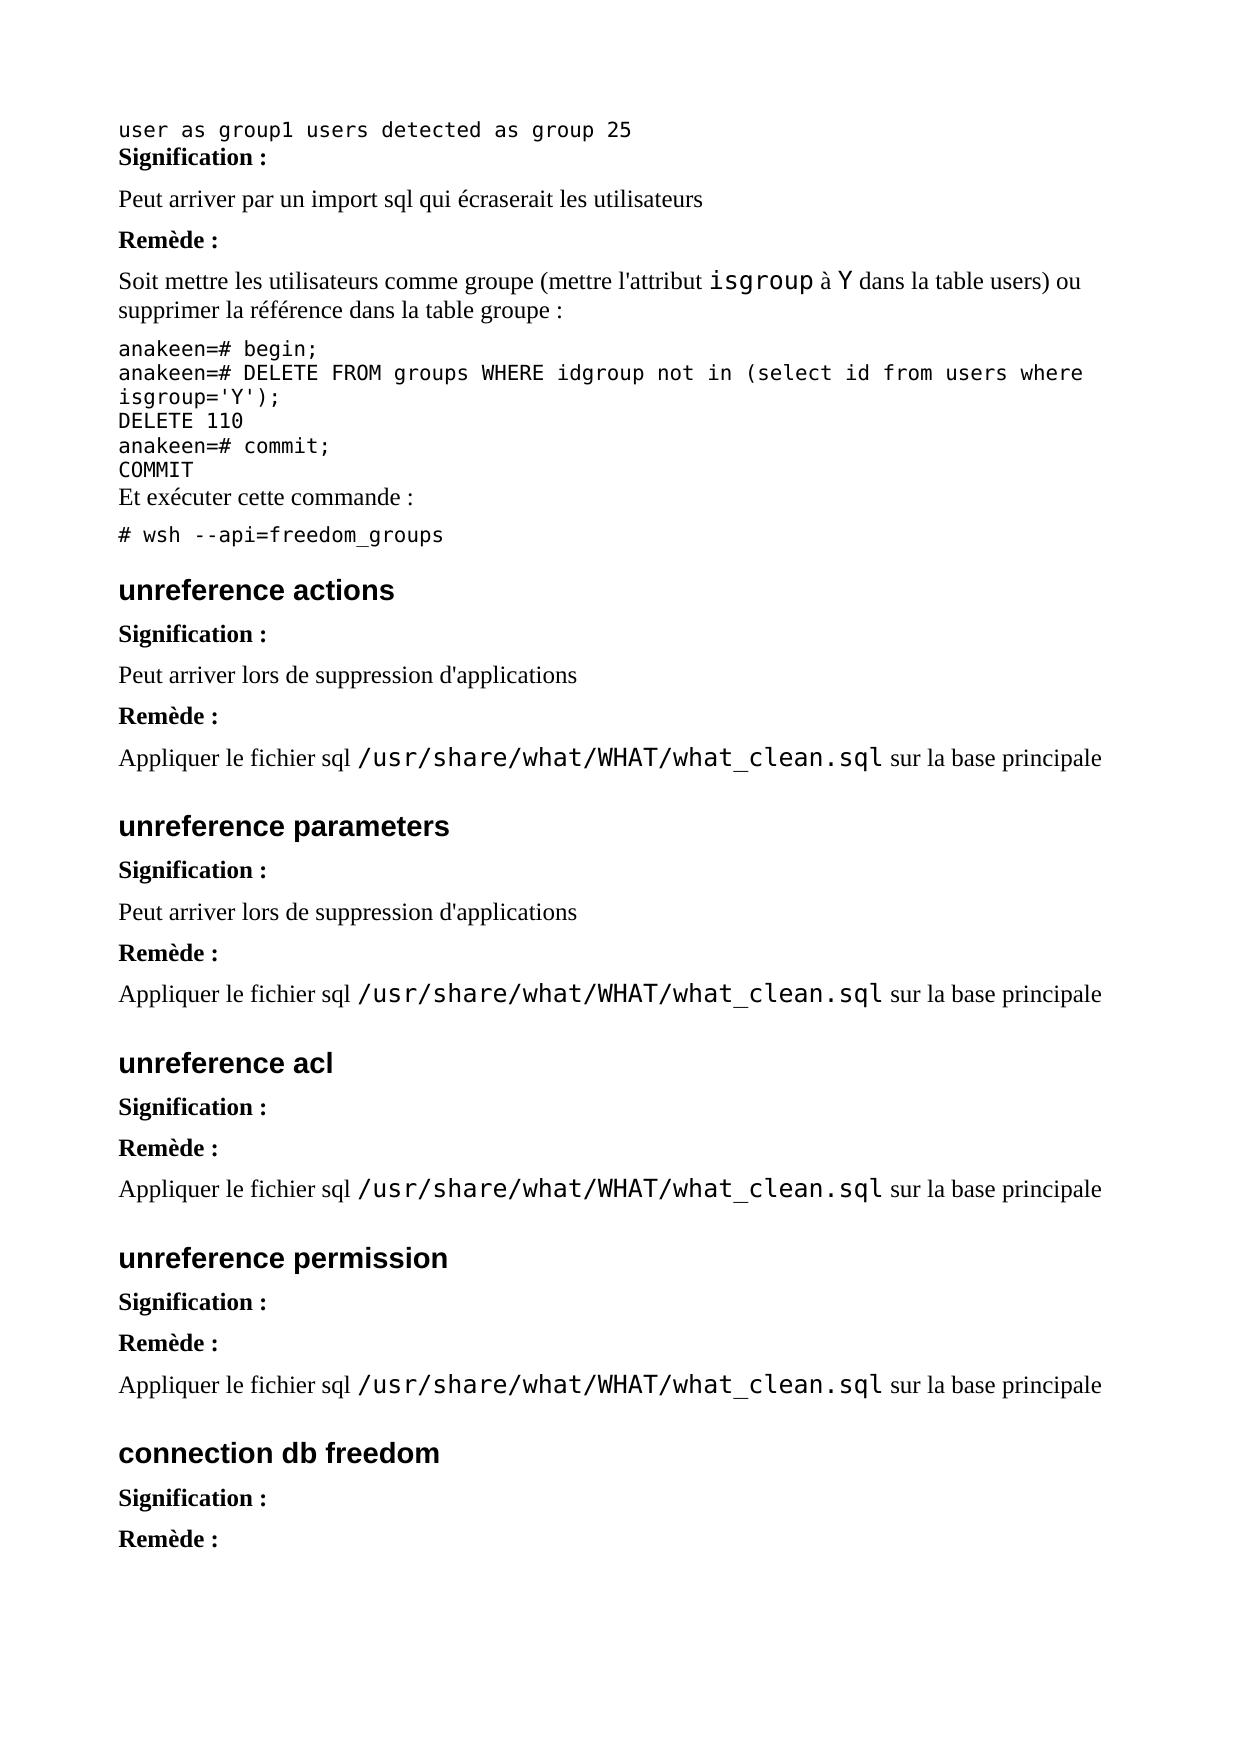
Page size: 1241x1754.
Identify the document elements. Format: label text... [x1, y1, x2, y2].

text Appliquer le fichier sql /usr/share/what/WHAT/what_clean.sql sur la base principale [118, 1370, 1122, 1399]
text user as group1 users detected as group 25 [118, 118, 1122, 142]
text Soit mettre les utilisateurs comme groupe (mettre l'attribut isgroup à Y dans la table users) ou supprimer la référence dans la table groupe : [118, 266, 1122, 324]
text anakeen=# begin; anakeen=# DELETE FROM groups WHERE idgroup not in (select id from users where isgroup='Y'); DELETE 110 anakeen=# commit; COMMIT [118, 337, 1122, 482]
subtitle unreference parameters [118, 809, 1122, 843]
text Peut arriver lors de suppression d'applications [118, 660, 1122, 689]
text Et exécuter cette commande : [118, 482, 1122, 511]
text Signification : [118, 619, 1122, 648]
text Appliquer le fichier sql /usr/share/what/WHAT/what_clean.sql sur la base principale [118, 1174, 1122, 1204]
text # wsh --api=freedom_groups [118, 523, 1122, 548]
text Remède : [118, 1328, 1122, 1357]
text Peut arriver par un import sql qui écraserait les utilisateurs [118, 184, 1122, 212]
text Remède : [118, 1133, 1122, 1162]
text Appliquer le fichier sql /usr/share/what/WHAT/what_clean.sql sur la base principale [118, 979, 1122, 1008]
subtitle connection db freedom [118, 1437, 1122, 1470]
text Remède : [118, 1524, 1122, 1553]
text Remède : [118, 938, 1122, 967]
text Signification : [118, 1092, 1122, 1121]
text Appliquer le fichier sql /usr/share/what/WHAT/what_clean.sql sur la base principale [118, 743, 1122, 772]
text Signification : [118, 855, 1122, 884]
text Signification : [118, 142, 1122, 171]
text Signification : [118, 1287, 1122, 1316]
text Signification : [118, 1483, 1122, 1511]
text Remède : [118, 225, 1122, 254]
subtitle unreference acl [118, 1046, 1122, 1079]
subtitle unreference permission [118, 1241, 1122, 1275]
text Remède : [118, 701, 1122, 730]
text Peut arriver lors de suppression d'applications [118, 897, 1122, 925]
subtitle unreference actions [118, 573, 1122, 606]
